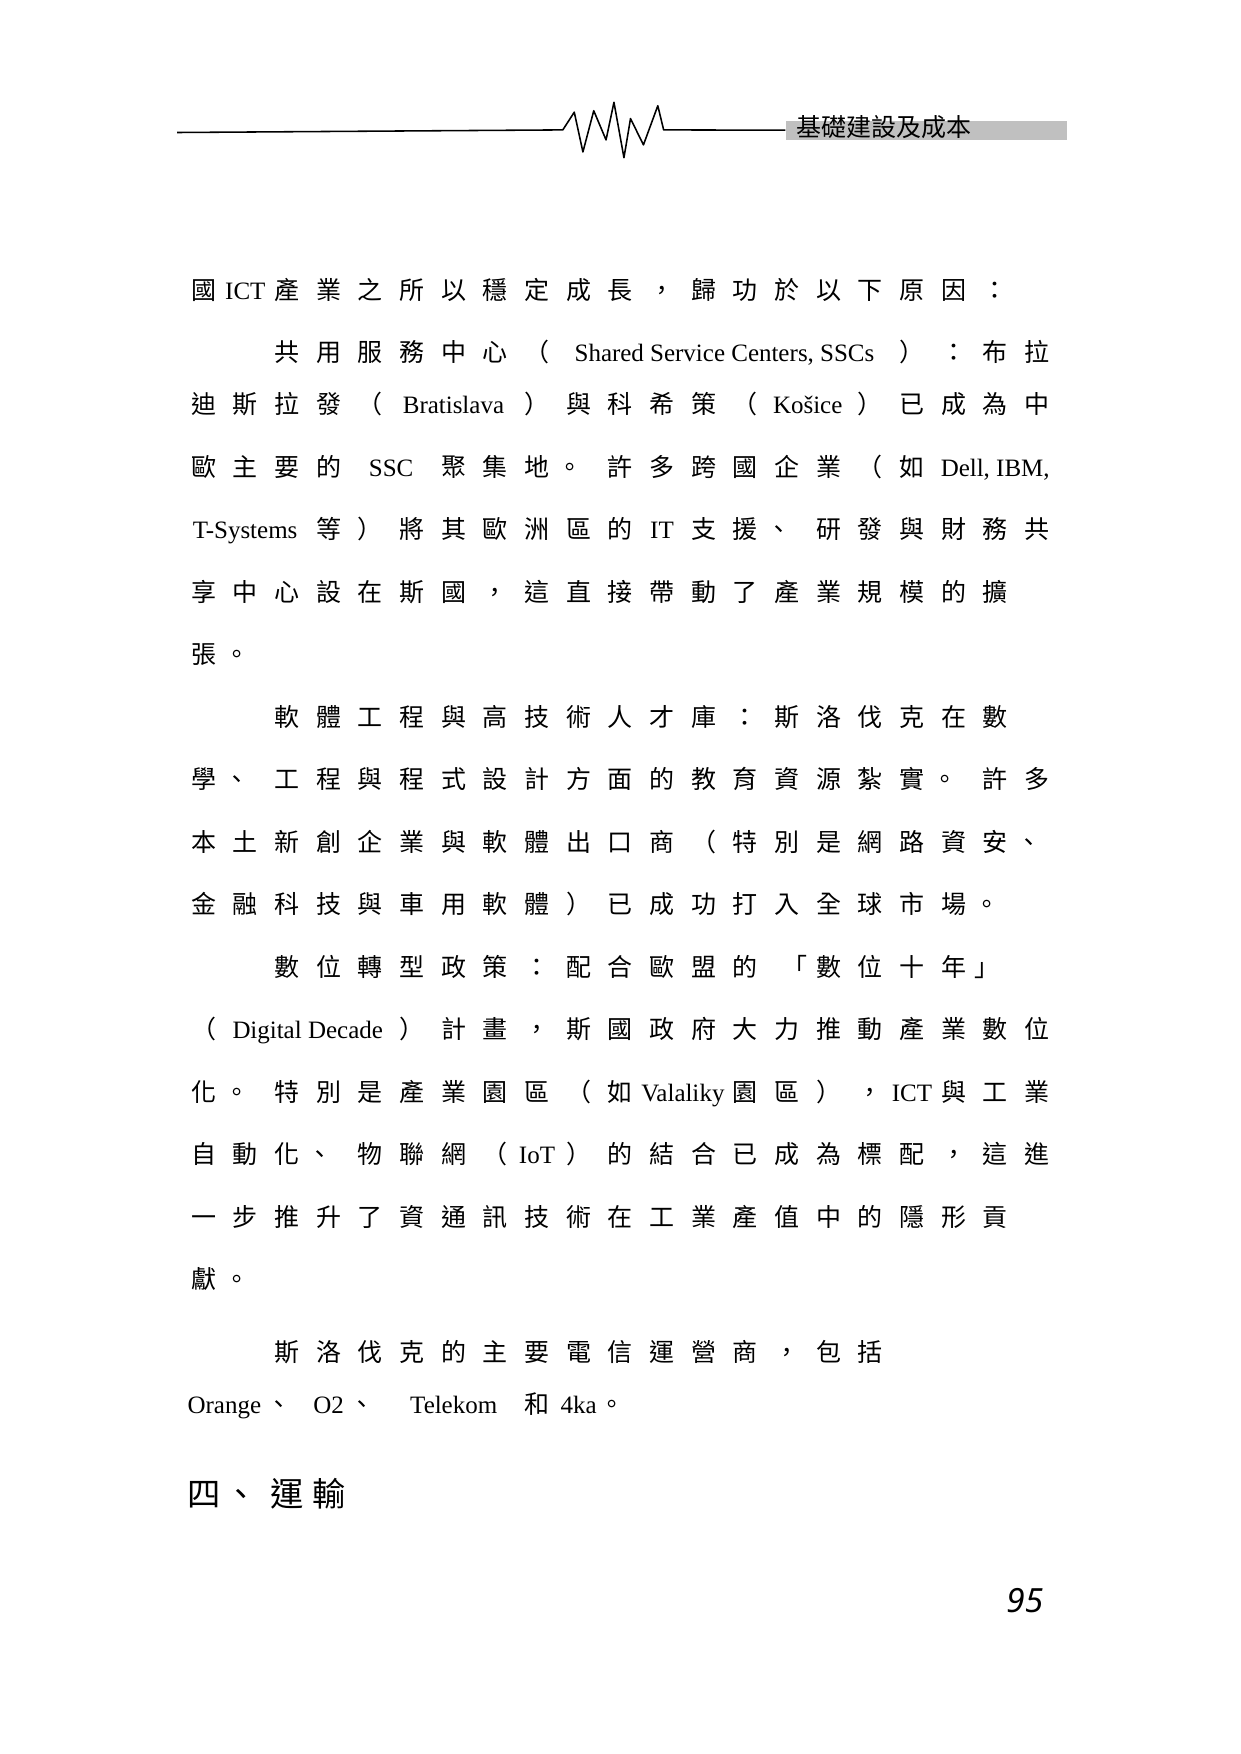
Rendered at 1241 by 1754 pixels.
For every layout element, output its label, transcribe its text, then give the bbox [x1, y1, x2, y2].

text 四、運輸 [183, 1451, 1058, 1513]
text 數位轉型政策：配合歐盟的「數位十年」（Digital Decade）計畫，斯國政府大力推動產業數位化。特別是產業園區（如Valaliky園區），ICT與工業自動化、物聯網（IoT）的結合已成為標配，這進一步推升了資通訊技術在工業產值中的隱形貢獻。 [183, 924, 1058, 1299]
text 國ICT產業之所以穩定成長，歸功於以下原因： [183, 236, 1058, 299]
text 共用服務中心（Shared Service Centers, SSCs）：布拉迪斯拉發（Bratislava）與科希策（Košice）已成為中歐主要的SSC聚集地。許多跨國企業（如Dell, IBM, T-Systems等）將其歐洲區的IT支援、研發與財務共享中心設在斯國，這直接帶動了產業規模的擴張。 [183, 299, 1058, 674]
text 軟體工程與高技術人才庫：斯洛伐克在數學、工程與程式設計方面的教育資源紮實。許多本土新創企業與軟體出口商（特別是網路資安、金融科技與車用軟體）已成功打入全球市場。 [183, 674, 1058, 924]
text 斯洛伐克的主要電信運營商，包括Orange、O2、Telekom和4ka。 [183, 1299, 1058, 1424]
